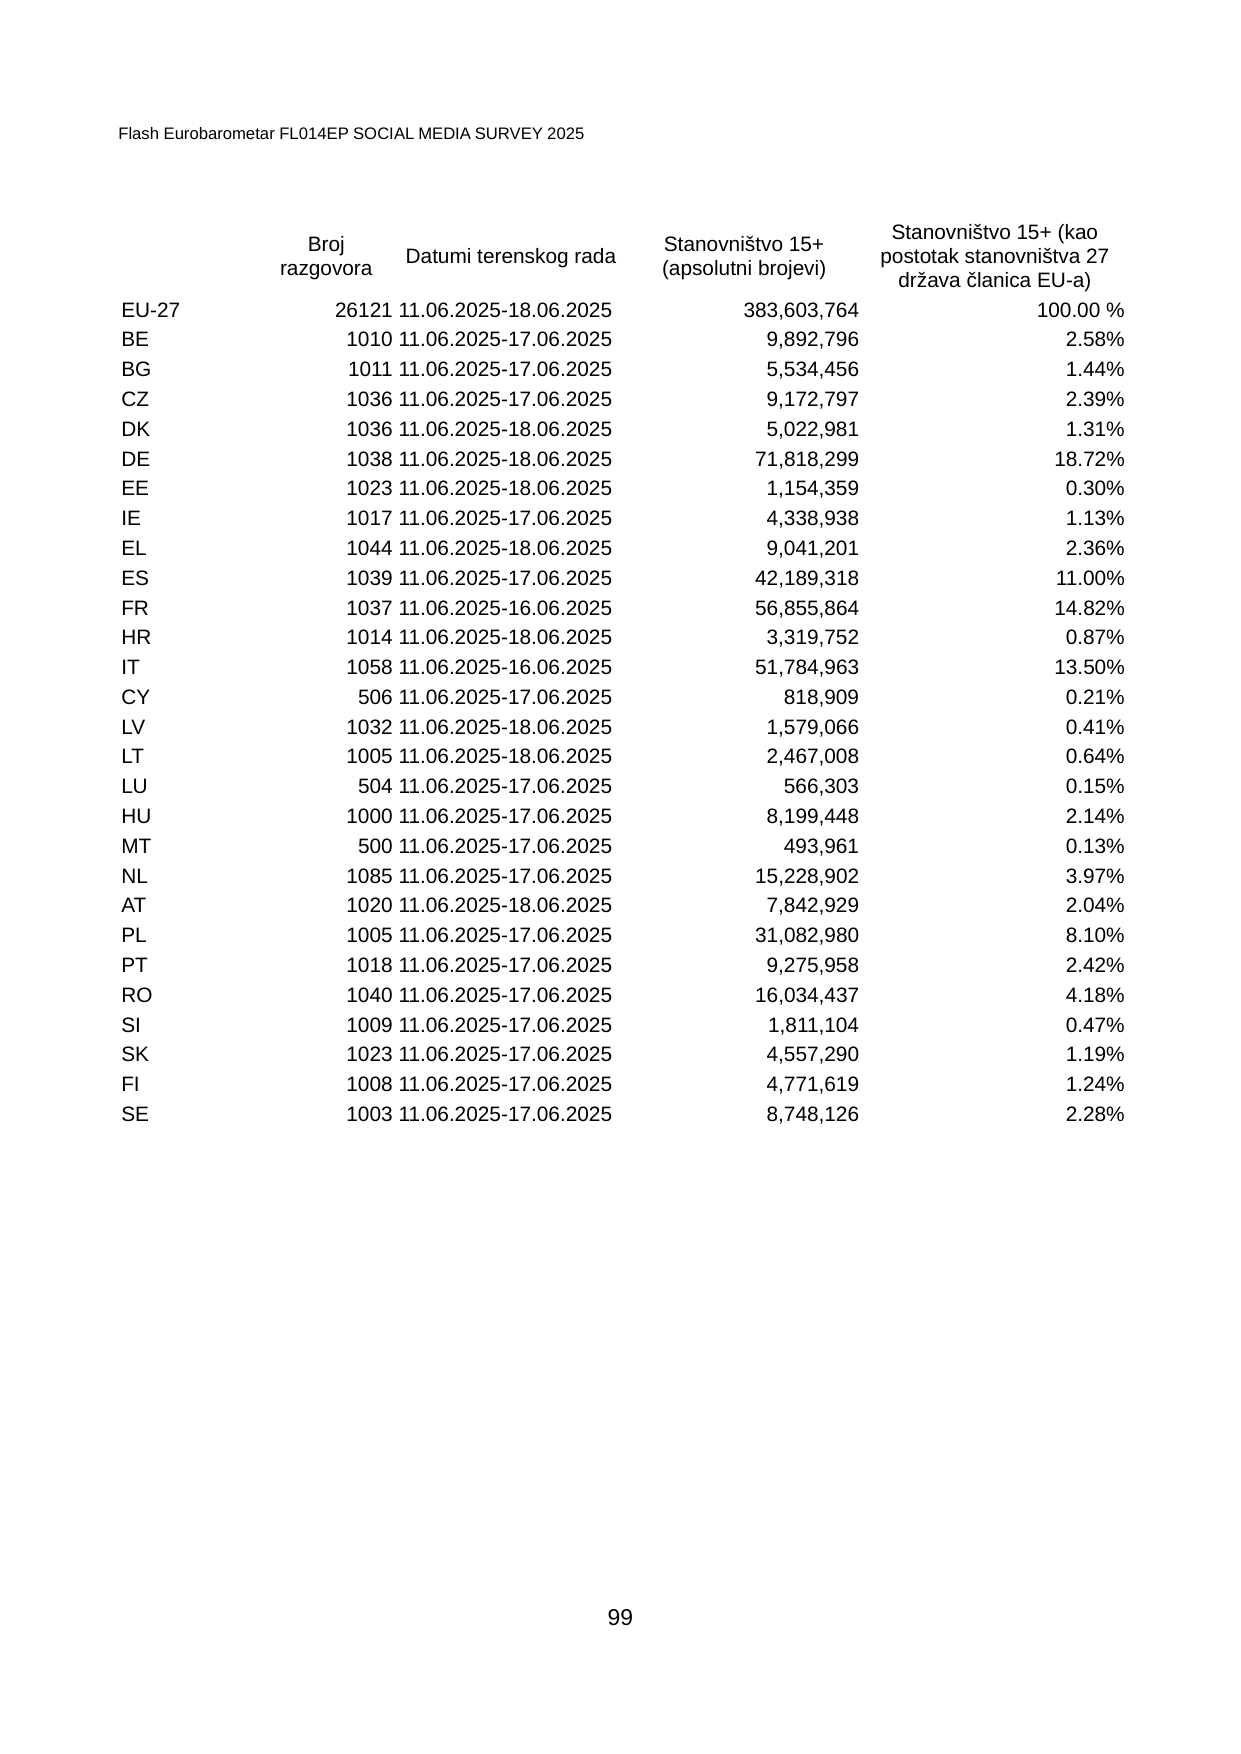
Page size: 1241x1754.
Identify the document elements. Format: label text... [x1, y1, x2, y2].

table_cell ES [118, 563, 257, 592]
table_cell 9 275 958 [626, 950, 862, 980]
table_cell 1005 [257, 920, 395, 950]
table_cell 383 603 764 [626, 295, 862, 324]
table_cell FI [118, 1069, 257, 1099]
table_cell BG [118, 354, 257, 384]
table_cell BE [118, 324, 257, 354]
table_cell EL [118, 533, 257, 563]
table_cell 1005 [257, 741, 395, 771]
table_cell 1.31% [862, 414, 1127, 443]
table_cell 11.06.2025-17.06.2025 [395, 980, 626, 1009]
table_cell 1 579 066 [626, 712, 862, 741]
table_cell CY [118, 682, 257, 712]
table_cell 1011 [257, 354, 395, 384]
table_cell 5 534 456 [626, 354, 862, 384]
table_cell 0.21% [862, 682, 1127, 712]
table_cell 0.41% [862, 712, 1127, 741]
table_cell 11.06.2025-17.06.2025 [395, 1039, 626, 1069]
table_cell 1037 [257, 593, 395, 622]
table_cell 1.13% [862, 503, 1127, 533]
table_cell 1040 [257, 980, 395, 1009]
table_cell 1023 [257, 473, 395, 503]
table_cell 1000 [257, 801, 395, 831]
table_cell 3.97% [862, 861, 1127, 890]
table_cell 11.06.2025-17.06.2025 [395, 861, 626, 890]
table_cell 1017 [257, 503, 395, 533]
table_cell 9 041 201 [626, 533, 862, 563]
table_cell 11.06.2025-17.06.2025 [395, 682, 626, 712]
table_cell 71 818 299 [626, 444, 862, 473]
table_cell 56 855 864 [626, 593, 862, 622]
table_cell 13.50% [862, 652, 1127, 682]
table_header [118, 217, 257, 294]
table_cell 1018 [257, 950, 395, 980]
table_cell EU-27 [118, 295, 257, 324]
table_cell 1032 [257, 712, 395, 741]
table_cell 42 189 318 [626, 563, 862, 592]
table_cell 2 467 008 [626, 741, 862, 771]
table_cell 11.06.2025-18.06.2025 [395, 473, 626, 503]
table_cell 1010 [257, 324, 395, 354]
table_cell 506 [257, 682, 395, 712]
table_cell 0.64% [862, 741, 1127, 771]
table_cell 11.06.2025-17.06.2025 [395, 503, 626, 533]
table_cell 493 961 [626, 831, 862, 861]
table_cell 11.06.2025-18.06.2025 [395, 622, 626, 652]
table_cell 7 842 929 [626, 890, 862, 920]
table_cell 1044 [257, 533, 395, 563]
table_cell 11.06.2025-17.06.2025 [395, 771, 626, 801]
table_cell 0.47% [862, 1010, 1127, 1039]
table_cell 818 909 [626, 682, 862, 712]
table_cell 4.18% [862, 980, 1127, 1009]
table_cell 11.06.2025-18.06.2025 [395, 890, 626, 920]
table_cell 11.06.2025-16.06.2025 [395, 652, 626, 682]
table_cell HR [118, 622, 257, 652]
table_cell 2.36% [862, 533, 1127, 563]
table_cell 0.87% [862, 622, 1127, 652]
table_cell 0.15% [862, 771, 1127, 801]
table_cell 11.06.2025-17.06.2025 [395, 1069, 626, 1099]
table_cell 11.06.2025-18.06.2025 [395, 741, 626, 771]
table_cell 11.00% [862, 563, 1127, 592]
table_cell 1039 [257, 563, 395, 592]
table_cell DE [118, 444, 257, 473]
table_cell SI [118, 1010, 257, 1039]
table_cell 2.58% [862, 324, 1127, 354]
table_cell 11.06.2025-18.06.2025 [395, 533, 626, 563]
table_cell 1020 [257, 890, 395, 920]
table_cell 1.24% [862, 1069, 1127, 1099]
table_cell 1003 [257, 1099, 395, 1129]
table_cell 1036 [257, 384, 395, 414]
table_cell 11.06.2025-18.06.2025 [395, 295, 626, 324]
table_cell 2.14% [862, 801, 1127, 831]
table_cell 16 034 437 [626, 980, 862, 1009]
table_cell 9 892 796 [626, 324, 862, 354]
table_cell 1085 [257, 861, 395, 890]
table_cell PL [118, 920, 257, 950]
table_cell LV [118, 712, 257, 741]
table_cell 15 228 902 [626, 861, 862, 890]
table_cell 1023 [257, 1039, 395, 1069]
table_cell 8 199 448 [626, 801, 862, 831]
table_cell 1.19% [862, 1039, 1127, 1069]
table_cell IE [118, 503, 257, 533]
table_cell 1 154 359 [626, 473, 862, 503]
table_cell RO [118, 980, 257, 1009]
table_cell EE [118, 473, 257, 503]
table_cell CZ [118, 384, 257, 414]
table_header Stanovništvo 15+ (apsolutni brojevi) [626, 217, 862, 294]
table_cell FR [118, 593, 257, 622]
table_cell 4 771 619 [626, 1069, 862, 1099]
table_cell 51 784 963 [626, 652, 862, 682]
table_cell SK [118, 1039, 257, 1069]
table_cell 14.82% [862, 593, 1127, 622]
table_cell 31 082 980 [626, 920, 862, 950]
table_cell 11.06.2025-17.06.2025 [395, 384, 626, 414]
table_cell 11.06.2025-16.06.2025 [395, 593, 626, 622]
table_cell 5 022 981 [626, 414, 862, 443]
table_cell 11.06.2025-18.06.2025 [395, 414, 626, 443]
table_cell 2.42% [862, 950, 1127, 980]
table_cell SE [118, 1099, 257, 1129]
table_cell 1014 [257, 622, 395, 652]
table_cell 11.06.2025-18.06.2025 [395, 712, 626, 741]
table_cell 11.06.2025-17.06.2025 [395, 801, 626, 831]
table_cell 8 748 126 [626, 1099, 862, 1129]
table_header Stanovništvo 15+ (kao postotak stanovništva 27 država članica EU-a) [862, 217, 1127, 294]
table_cell 11.06.2025-17.06.2025 [395, 1010, 626, 1039]
table_cell PT [118, 950, 257, 980]
table_cell 1038 [257, 444, 395, 473]
table_cell 504 [257, 771, 395, 801]
table_cell 1008 [257, 1069, 395, 1099]
table_cell LU [118, 771, 257, 801]
table_cell 100,00 % [862, 295, 1127, 324]
table_cell 1036 [257, 414, 395, 443]
table_cell AT [118, 890, 257, 920]
table_cell 11.06.2025-17.06.2025 [395, 563, 626, 592]
table_cell LT [118, 741, 257, 771]
table_cell HU [118, 801, 257, 831]
table_cell 2.39% [862, 384, 1127, 414]
table_cell 26121 [257, 295, 395, 324]
table_header Broj razgovora [257, 217, 395, 294]
table_cell 1058 [257, 652, 395, 682]
table_cell 11.06.2025-17.06.2025 [395, 324, 626, 354]
table_cell 566 303 [626, 771, 862, 801]
table_cell MT [118, 831, 257, 861]
table_cell 500 [257, 831, 395, 861]
table_cell 2.28% [862, 1099, 1127, 1129]
table_cell 1.44% [862, 354, 1127, 384]
table_cell 3 319 752 [626, 622, 862, 652]
table_cell 2.04% [862, 890, 1127, 920]
table_cell 11.06.2025-18.06.2025 [395, 444, 626, 473]
table_cell 9 172 797 [626, 384, 862, 414]
table_cell 18.72% [862, 444, 1127, 473]
table_cell 11.06.2025-17.06.2025 [395, 354, 626, 384]
table_cell 4 557 290 [626, 1039, 862, 1069]
table_cell 11.06.2025-17.06.2025 [395, 950, 626, 980]
table_cell 1 811 104 [626, 1010, 862, 1039]
table_cell 11.06.2025-17.06.2025 [395, 920, 626, 950]
table_cell 11.06.2025-17.06.2025 [395, 1099, 626, 1129]
table_cell 4 338 938 [626, 503, 862, 533]
table_cell 8.10% [862, 920, 1127, 950]
table_cell NL [118, 861, 257, 890]
table_cell 11.06.2025-17.06.2025 [395, 831, 626, 861]
table_cell 1009 [257, 1010, 395, 1039]
table_cell IT [118, 652, 257, 682]
table_cell DK [118, 414, 257, 443]
table_cell 0.30% [862, 473, 1127, 503]
table_header Datumi terenskog rada [395, 217, 626, 294]
table_cell 0.13% [862, 831, 1127, 861]
